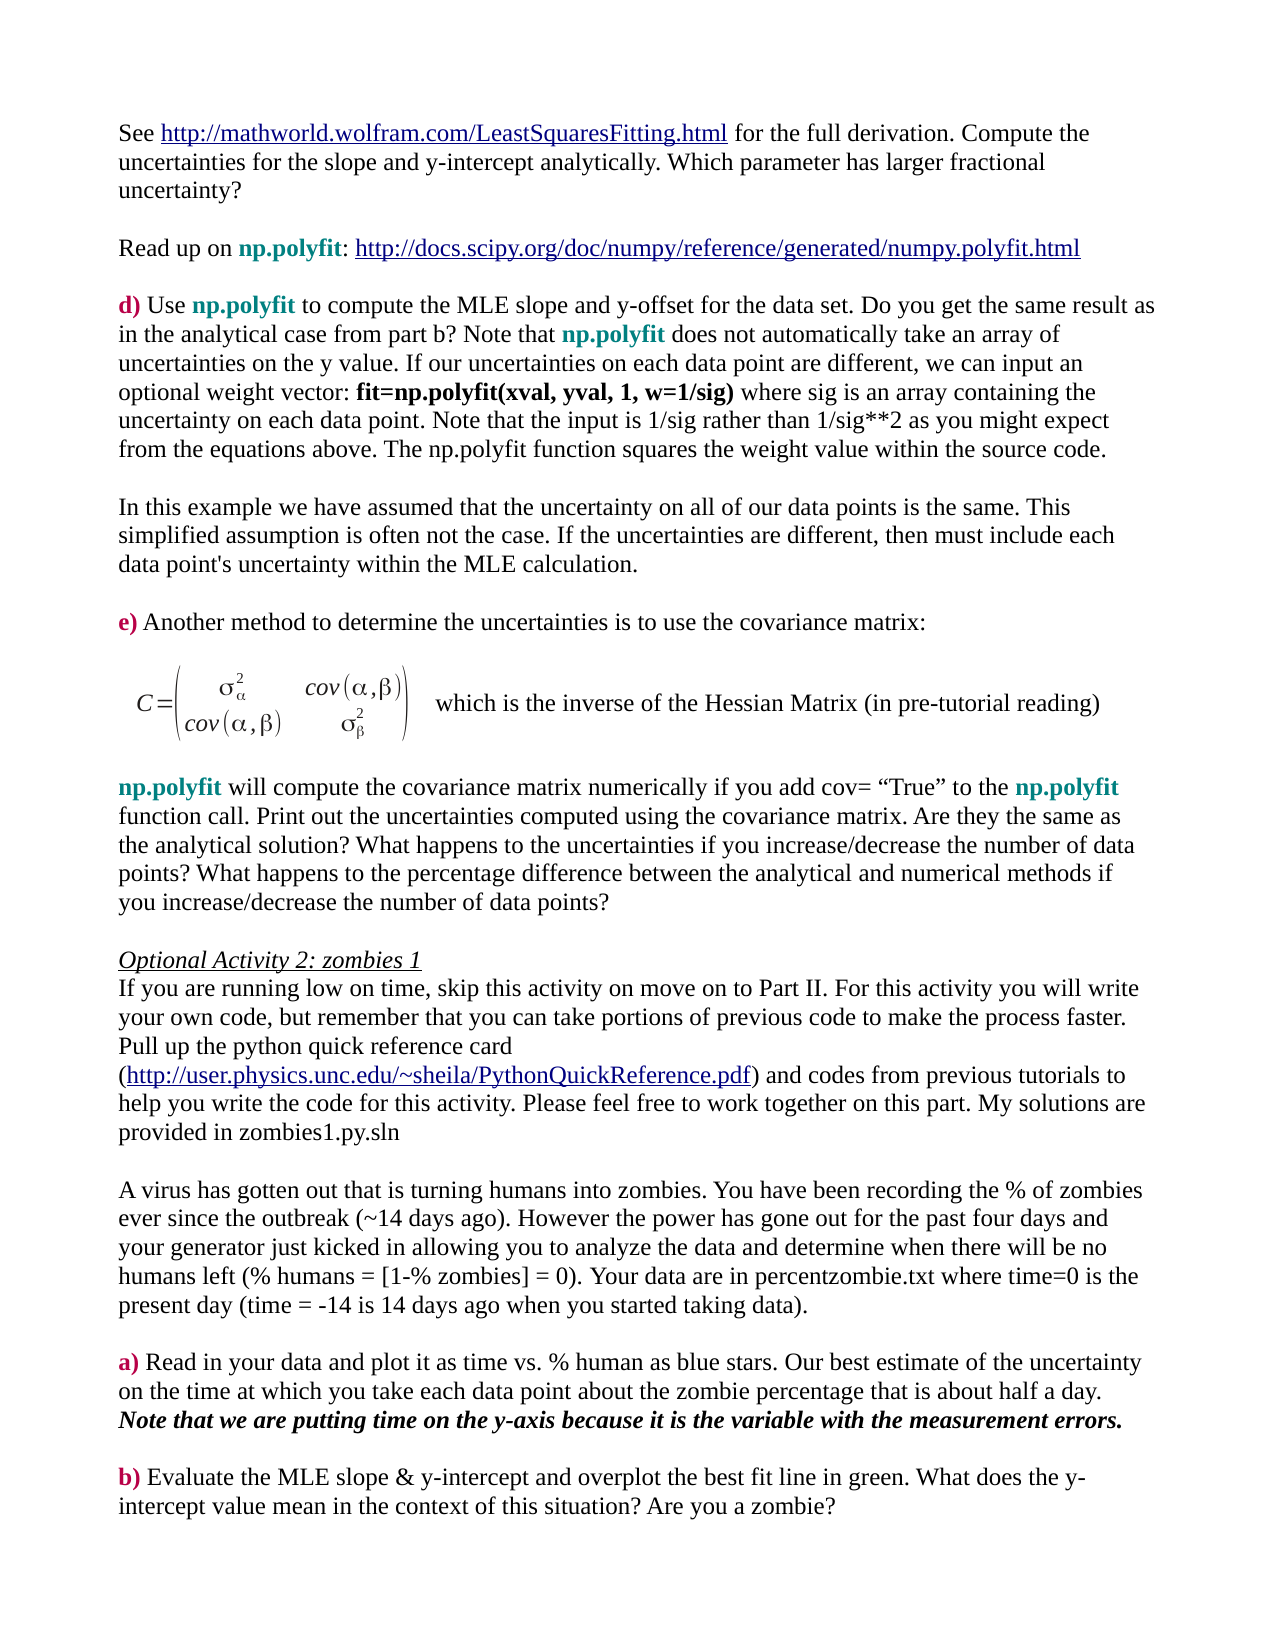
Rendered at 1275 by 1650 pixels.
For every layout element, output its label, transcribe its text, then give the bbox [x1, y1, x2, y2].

text Optional Activity 2: zombies 1 [118, 945, 1157, 973]
text which is the inverse of the Hessian Matrix (in pre-tutorial reading) [118, 664, 1157, 743]
text If you are running low on time, skip this activity on move on to Part II. For this activity you will write your own code, but remember that you can take portions of previous code to make the process faster. Pull up the python quick reference card (http://user.physics.unc.edu/~sheila/PythonQuickReference.pdf) and codes from previous tutorials to help you write the code for this activity. Please feel free to work together on this part. My solutions are provided in zombies1.py.sln [118, 973, 1157, 1146]
text A virus has gotten out that is turning humans into zombies. You have been recording the % of zombies ever since the outbreak (~14 days ago). However the power has gone out for the past four days and your generator just kicked in allowing you to analyze the data and determine when there will be no humans left (% humans = [1-% zombies] = 0). Your data are in percentzombie.txt where time=0 is the present day (time = -14 is 14 days ago when you started taking data). [118, 1175, 1157, 1318]
text d) Use np.polyfit to compute the MLE slope and y-offset for the data set. Do you get the same result as in the analytical case from part b? Note that np.polyfit does not automatically take an array of uncertainties on the y value. If our uncertainties on each data point are different, we can input an optional weight vector: fit=np.polyfit(xval, yval, 1, w=1/sig) where sig is an array containing the uncertainty on each data point. Note that the input is 1/sig rather than 1/sig**2 as you might expect from the equations above. The np.polyfit function squares the weight value within the source code. [118, 291, 1157, 463]
text a) Read in your data and plot it as time vs. % human as blue stars. Our best estimate of the uncertainty on the time at which you take each data point about the zombie percentage that is about half a day. Note that we are putting time on the y-axis because it is the variable with the measurement errors. [118, 1347, 1157, 1433]
text Read up on np.polyfit: http://docs.scipy.org/doc/numpy/reference/generated/numpy.polyfit.html [118, 233, 1157, 262]
text In this example we have assumed that the uncertainty on all of our data points is the same. This simplified assumption is often not the case. If the uncertainties are different, then must include each data point's uncertainty within the MLE calculation. [118, 492, 1157, 578]
list See http://mathworld.wolfram.com/LeastSquaresFitting.html for the full derivation. Compute the uncertainties for the slope and y-intercept analytically. Which parameter has larger fractional uncertainty? [118, 118, 1157, 204]
text np.polyfit will compute the covariance matrix numerically if you add cov= “True” to the np.polyfit function call. Print out the uncertainties computed using the covariance matrix. Are they the same as the analytical solution? What happens to the uncertainties if you increase/decrease the number of data points? What happens to the percentage difference between the analytical and numerical methods if you increase/decrease the number of data points? [118, 772, 1157, 916]
text b) Evaluate the MLE slope & y-intercept and overplot the best fit line in green. What does the y-intercept value mean in the context of this situation? Are you a zombie? [118, 1462, 1157, 1520]
text e) Another method to determine the uncertainties is to use the covariance matrix: [118, 607, 1157, 636]
